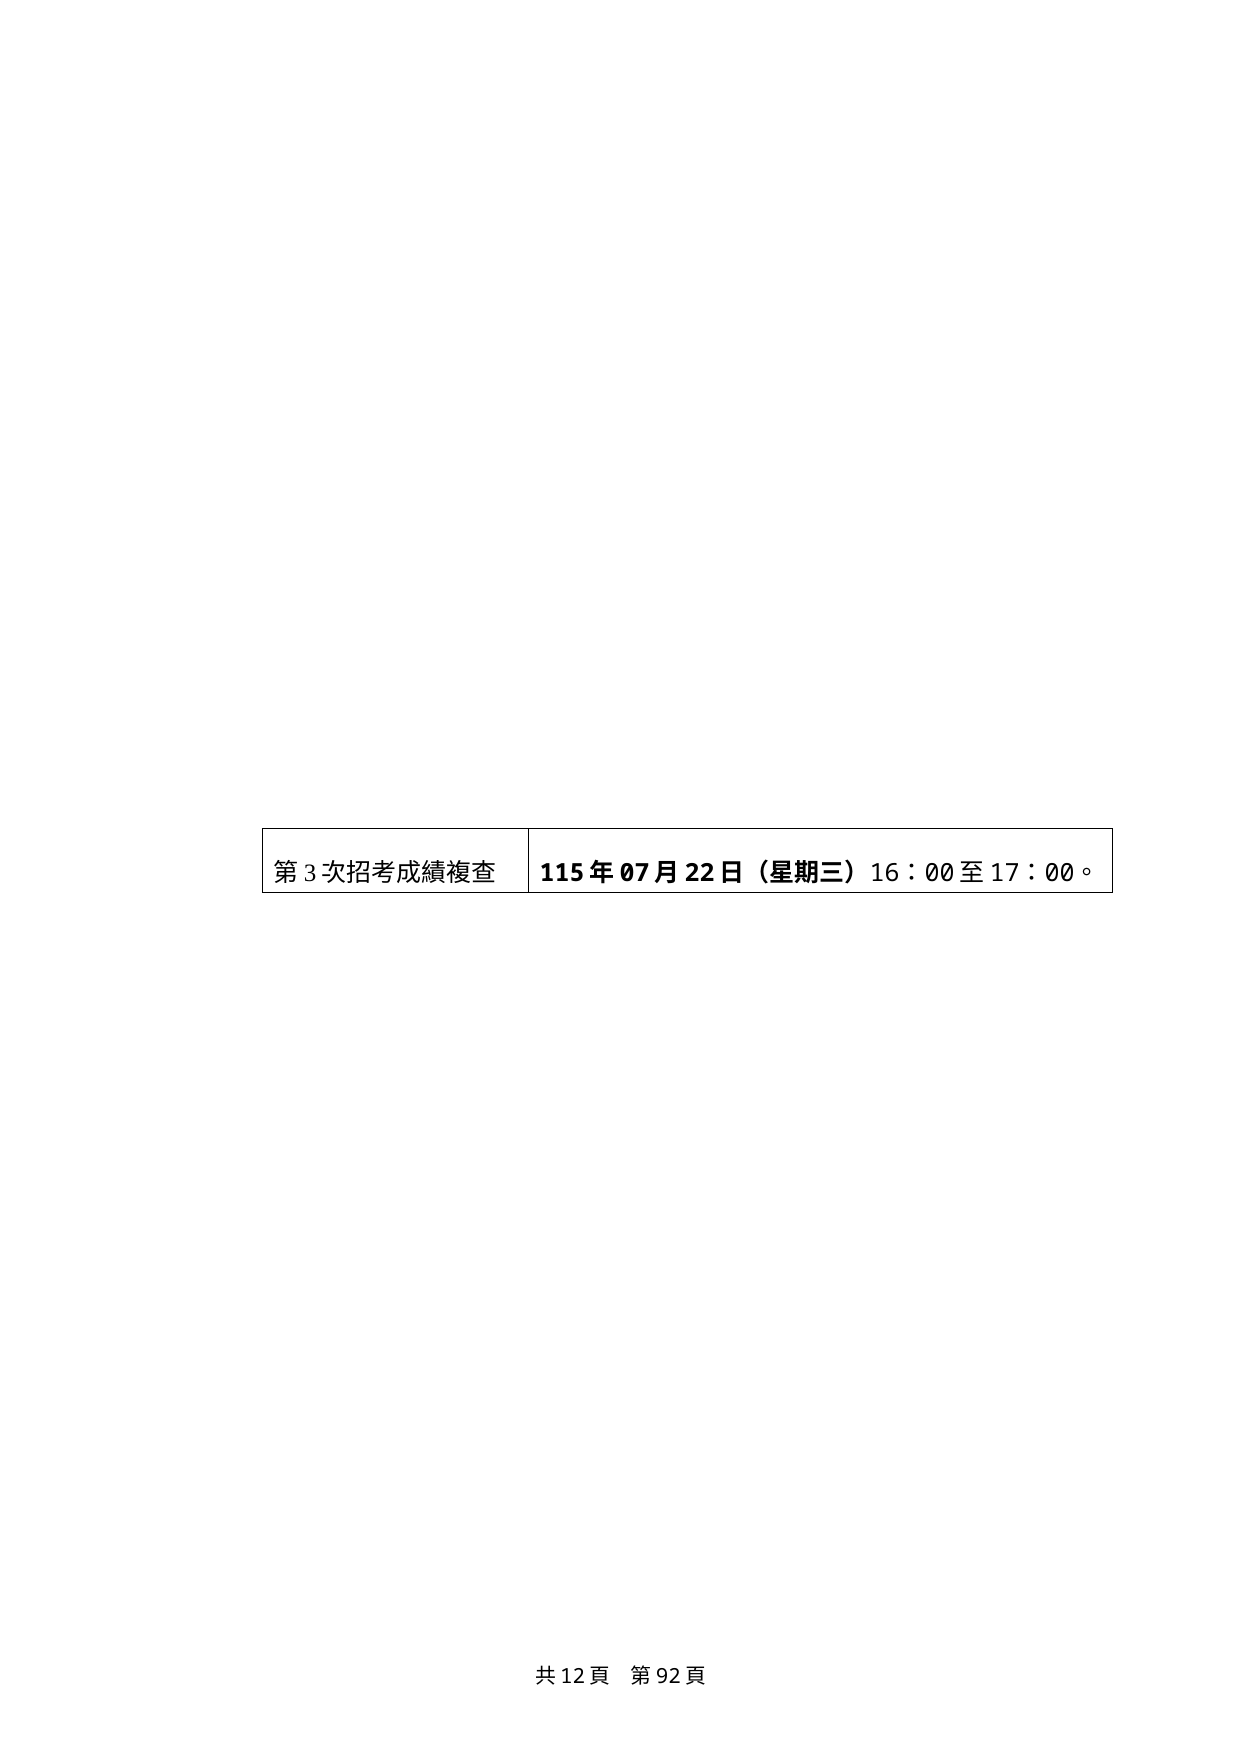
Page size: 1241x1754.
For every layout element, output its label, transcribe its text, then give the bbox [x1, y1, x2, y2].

table_cell 第3次招考成績複查 [263, 829, 528, 892]
table_cell 115年07月22日（星期三）16：00至17：00。 [529, 829, 1112, 892]
